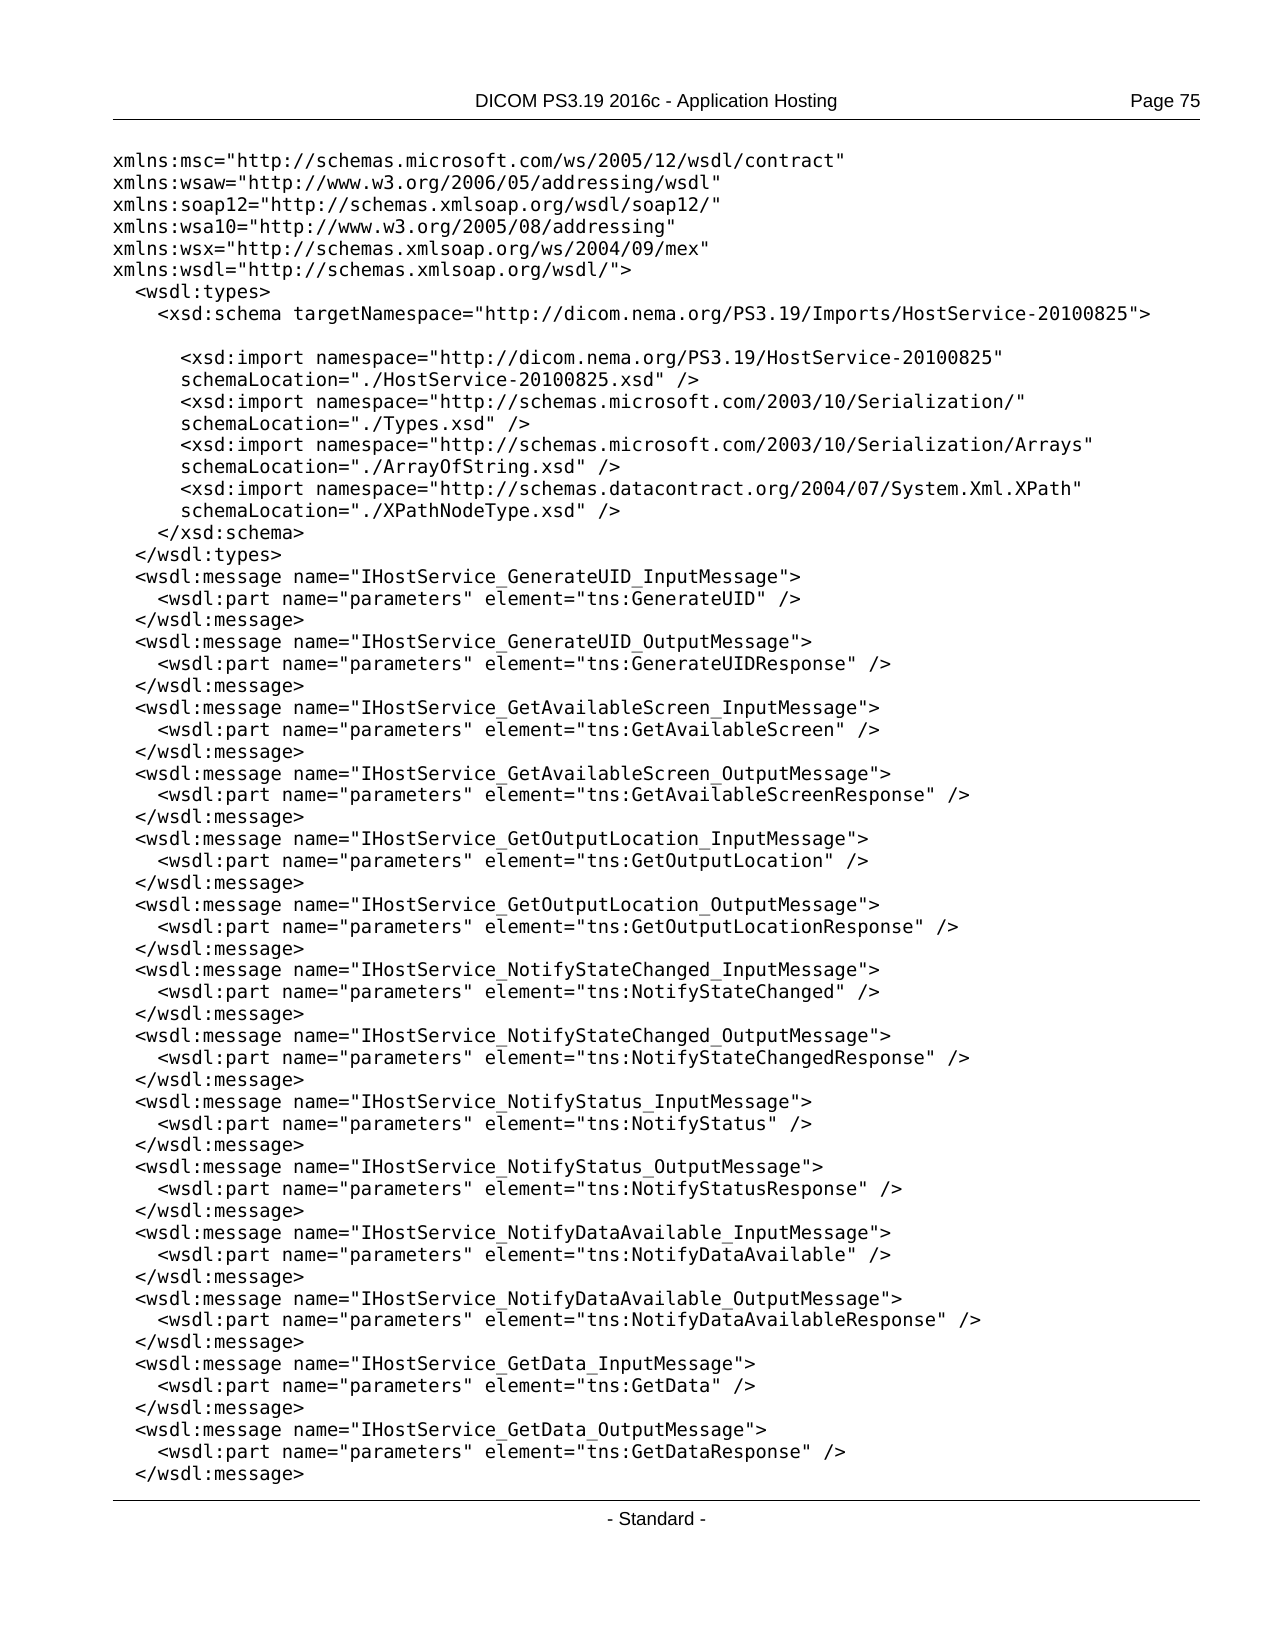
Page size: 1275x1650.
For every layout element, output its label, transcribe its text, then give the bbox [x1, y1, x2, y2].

text xmlns:msc="http://schemas.microsoft.com/ws/2005/12/wsdl/contract" xmlns:wsaw="http://www.w3.org/2006/05/addressing/wsdl" xmlns:soap12="http://schemas.xmlsoap.org/wsdl/soap12/" xmlns:wsa10="http://www.w3.org/2005/08/addressing" xmlns:wsx="http://schemas.xmlsoap.org/ws/2004/09/mex" xmlns:wsdl="http://schemas.xmlsoap.org/wsdl/"> <wsdl:types> <xsd:schema targetNamespace="http://dicom.nema.org/PS3.19/Imports/HostService-20100825"> <xsd:import namespace="http://dicom.nema.org/PS3.19/HostService-20100825" schemaLocation="./HostService-20100825.xsd" /> <xsd:import namespace="http://schemas.microsoft.com/2003/10/Serialization/" schemaLocation="./Types.xsd" /> <xsd:import namespace="http://schemas.microsoft.com/2003/10/Serialization/Arrays" schemaLocation="./ArrayOfString.xsd" /> <xsd:import namespace="http://schemas.datacontract.org/2004/07/System.Xml.XPath" schemaLocation="./XPathNodeType.xsd" /> </xsd:schema> </wsdl:types> <wsdl:message name="IHostService_GenerateUID_InputMessage"> <wsdl:part name="parameters" element="tns:GenerateUID" /> </wsdl:message> <wsdl:message name="IHostService_GenerateUID_OutputMessage"> <wsdl:part name="parameters" element="tns:GenerateUIDResponse" /> </wsdl:message> <wsdl:message name="IHostService_GetAvailableScreen_InputMessage"> <wsdl:part name="parameters" element="tns:GetAvailableScreen" /> </wsdl:message> <wsdl:message name="IHostService_GetAvailableScreen_OutputMessage"> <wsdl:part name="parameters" element="tns:GetAvailableScreenResponse" /> </wsdl:message> <wsdl:message name="IHostService_GetOutputLocation_InputMessage"> <wsdl:part name="parameters" element="tns:GetOutputLocation" /> </wsdl:message> <wsdl:message name="IHostService_GetOutputLocation_OutputMessage"> <wsdl:part name="parameters" element="tns:GetOutputLocationResponse" /> </wsdl:message> <wsdl:message name="IHostService_NotifyStateChanged_InputMessage"> <wsdl:part name="parameters" element="tns:NotifyStateChanged" /> </wsdl:message> <wsdl:message name="IHostService_NotifyStateChanged_OutputMessage"> <wsdl:part name="parameters" element="tns:NotifyStateChangedResponse" /> </wsdl:message> <wsdl:message name="IHostService_NotifyStatus_InputMessage"> <wsdl:part name="parameters" element="tns:NotifyStatus" /> </wsdl:message> <wsdl:message name="IHostService_NotifyStatus_OutputMessage"> <wsdl:part name="parameters" element="tns:NotifyStatusResponse" /> </wsdl:message> <wsdl:message name="IHostService_NotifyDataAvailable_InputMessage"> <wsdl:part name="parameters" element="tns:NotifyDataAvailable" /> </wsdl:message> <wsdl:message name="IHostService_NotifyDataAvailable_OutputMessage"> <wsdl:part name="parameters" element="tns:NotifyDataAvailableResponse" /> </wsdl:message> <wsdl:message name="IHostService_GetData_InputMessage"> <wsdl:part name="parameters" element="tns:GetData" /> </wsdl:message> <wsdl:message name="IHostService_GetData_OutputMessage"> <wsdl:part name="parameters" element="tns:GetDataResponse" /> </wsdl:message> [112, 150, 1200, 1484]
